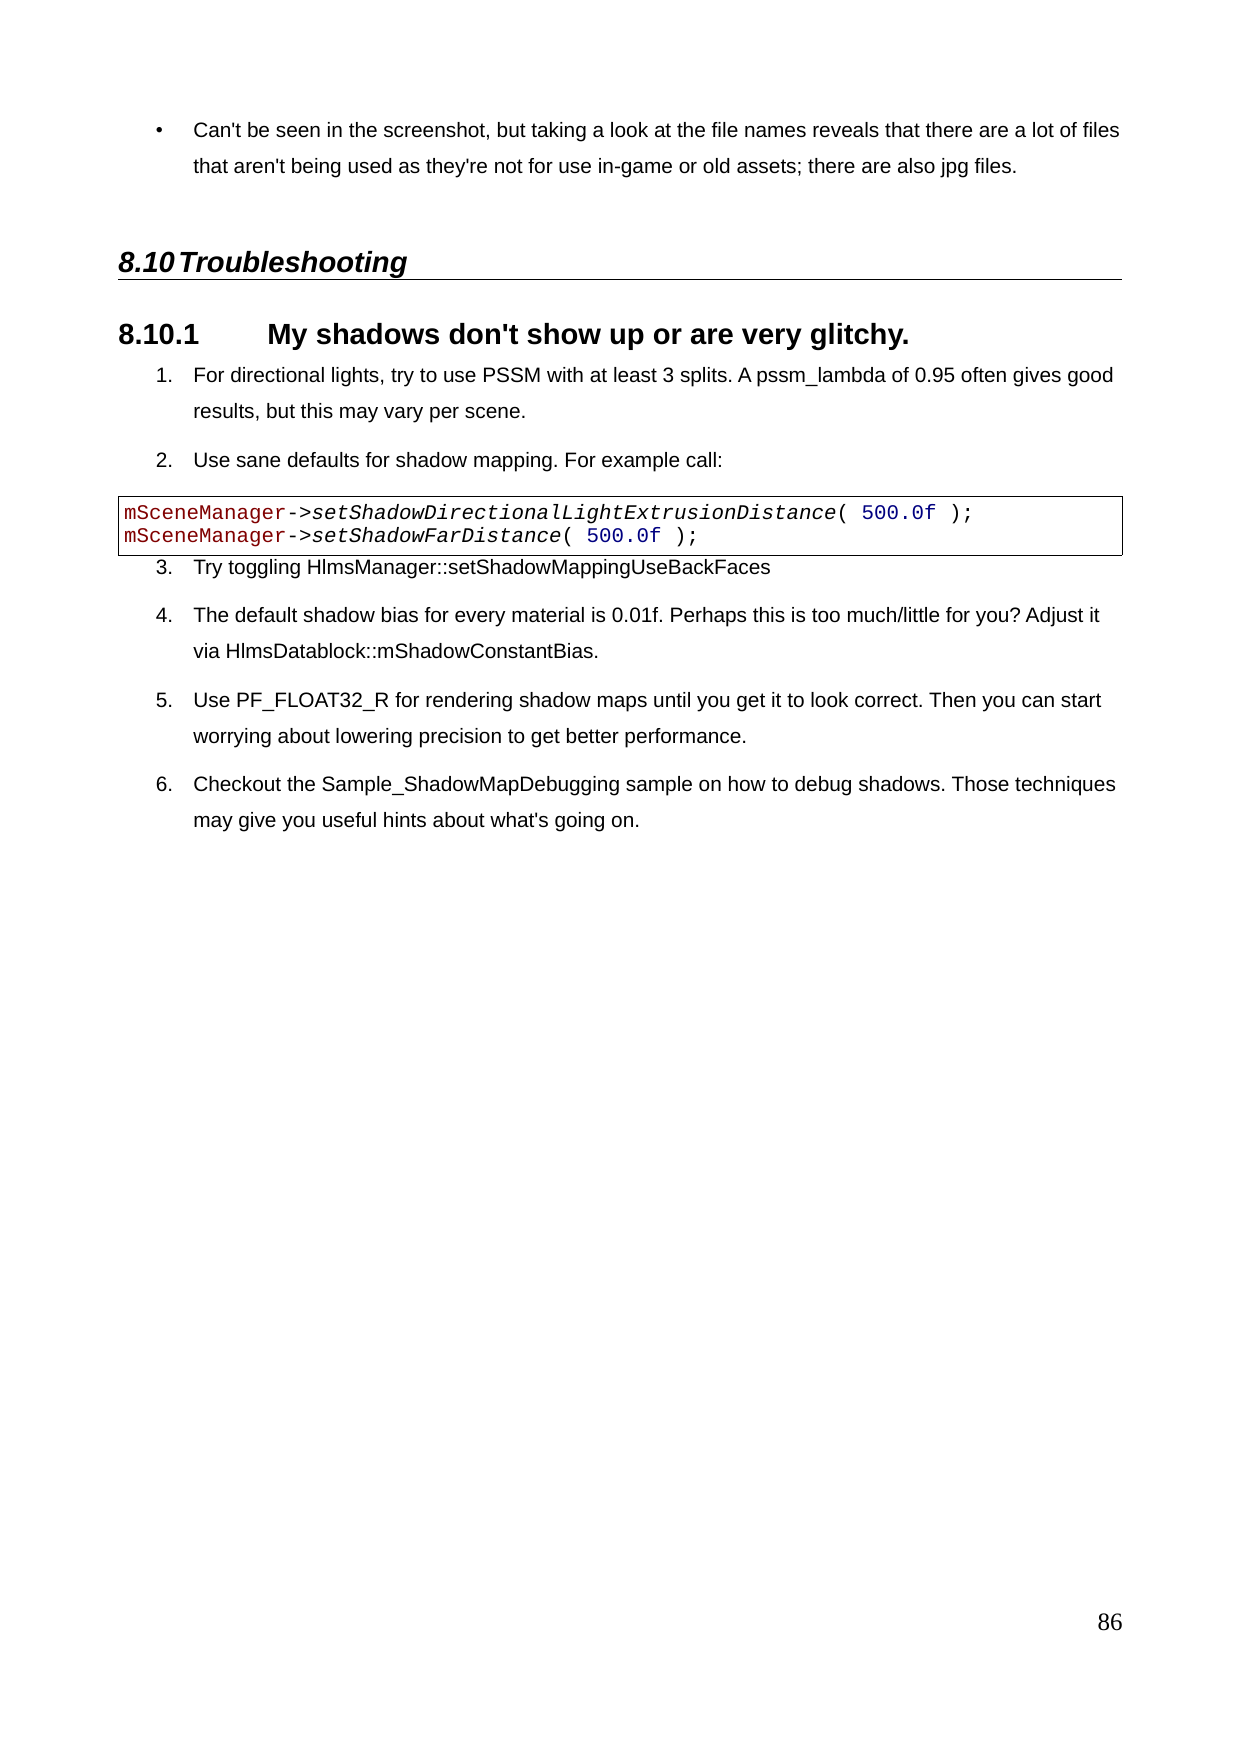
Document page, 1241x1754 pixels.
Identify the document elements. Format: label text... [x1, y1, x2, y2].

list Try toggling HlmsManager::setShadowMappingUseBackFaces [156, 556, 1122, 579]
subtitle Troubleshooting [118, 245, 1122, 279]
list The default shadow bias for every material is 0.01f. Perhaps this is too much/little for you? Adjust it via HlmsDatablock::mShadowConstantBias. [156, 603, 1122, 663]
subtitle My shadows don't show up or are very glitchy. [118, 317, 1122, 351]
list Can't be seen in the screenshot, but taking a look at the file names reveals that there are a lot of files that aren't being used as they're not for use in-game or old assets; there are also jpg files. [156, 118, 1122, 178]
list Checkout the Sample_ShadowMapDebugging sample on how to debug shadows. Those techniques may give you useful hints about what's going on. [156, 772, 1122, 832]
list Use PF_FLOAT32_R for rendering shadow maps until you get it to look correct. Then you can start worrying about lowering precision to get better performance. [156, 688, 1122, 748]
list Use sane defaults for shadow mapping. For example call: [156, 447, 1122, 471]
table_header mSceneManager->setShadowDirectionalLightExtrusionDistance( 500.0f ); mSceneManager->setShadowFarDistance( 500.0f ); [119, 497, 1122, 555]
list For directional lights, try to use PSSM with at least 3 splits. A pssm_lambda of 0.95 often gives good results, but this may vary per scene. [156, 363, 1122, 423]
